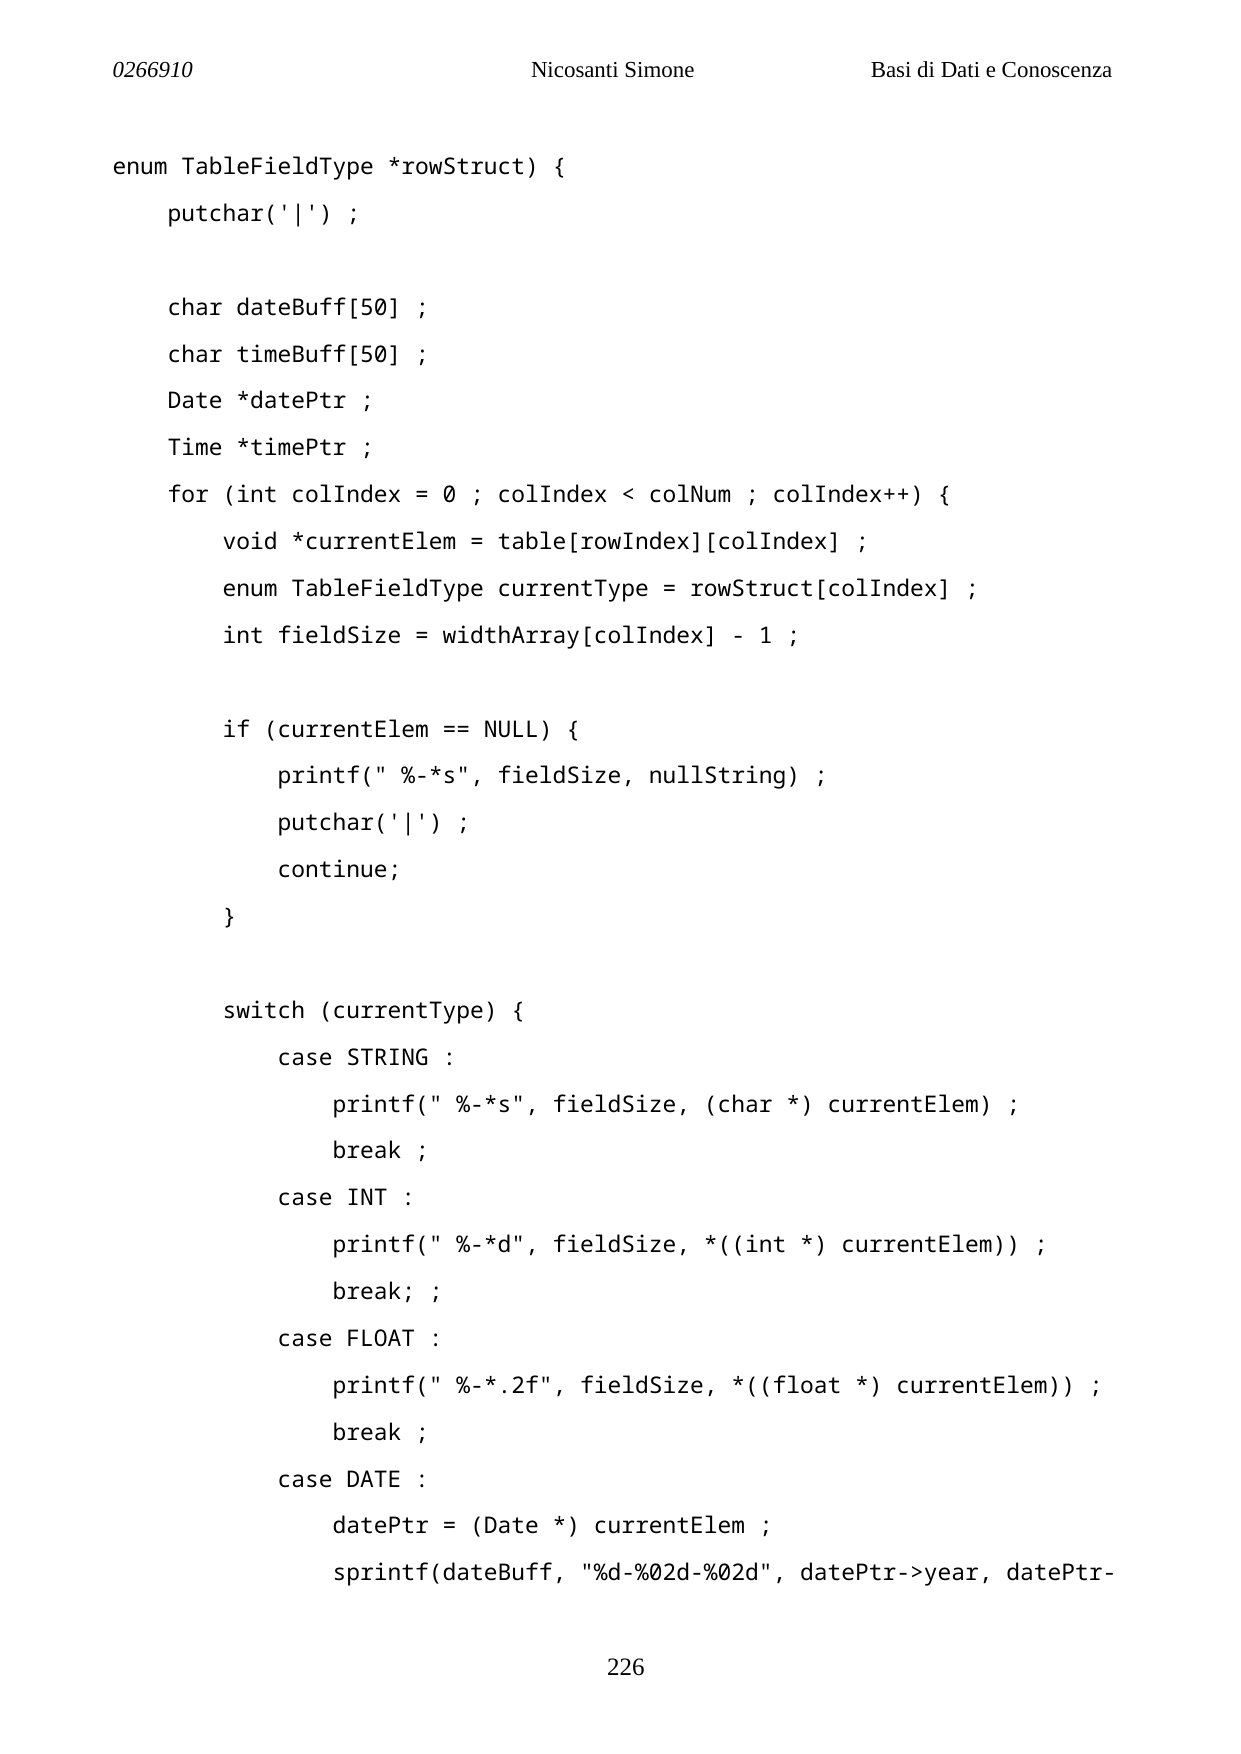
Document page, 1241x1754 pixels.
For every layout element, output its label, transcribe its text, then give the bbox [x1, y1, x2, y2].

text putchar('|') ; [112, 197, 1128, 228]
text if (currentElem == NULL) { [112, 712, 1128, 744]
text void *currentElem = table[rowIndex][colIndex] ; [112, 525, 1128, 556]
text datePtr = (Date *) currentElem ; [112, 1509, 1128, 1541]
text putchar('|') ; [112, 806, 1128, 837]
text continue; [112, 853, 1128, 884]
text enum TableFieldType *rowStruct) { [112, 150, 1128, 181]
text enum TableFieldType currentType = rowStruct[colIndex] ; [112, 572, 1128, 603]
text int fieldSize = widthArray[colIndex] - 1 ; [112, 619, 1128, 650]
text Date *datePtr ; [112, 384, 1128, 416]
text printf(" %-*s", fieldSize, (char *) currentElem) ; [112, 1087, 1128, 1119]
text break ; [112, 1134, 1128, 1166]
text case STRING : [112, 1041, 1128, 1072]
text printf(" %-*.2f", fieldSize, *((float *) currentElem)) ; [112, 1369, 1128, 1400]
text break ; [112, 1416, 1128, 1447]
text char timeBuff[50] ; [112, 337, 1128, 369]
text case FLOAT : [112, 1322, 1128, 1353]
text sprintf(dateBuff, "%d-%02d-%02d", datePtr->year, datePtr- [112, 1556, 1128, 1587]
text case INT : [112, 1181, 1128, 1212]
text for (int colIndex = 0 ; colIndex < colNum ; colIndex++) { [112, 478, 1128, 509]
text printf(" %-*s", fieldSize, nullString) ; [112, 759, 1128, 791]
text break; ; [112, 1275, 1128, 1306]
text Time *timePtr ; [112, 431, 1128, 462]
text } [112, 900, 1128, 931]
text char dateBuff[50] ; [112, 291, 1128, 322]
text switch (currentType) { [112, 994, 1128, 1025]
text case DATE : [112, 1462, 1128, 1494]
text printf(" %-*d", fieldSize, *((int *) currentElem)) ; [112, 1228, 1128, 1259]
